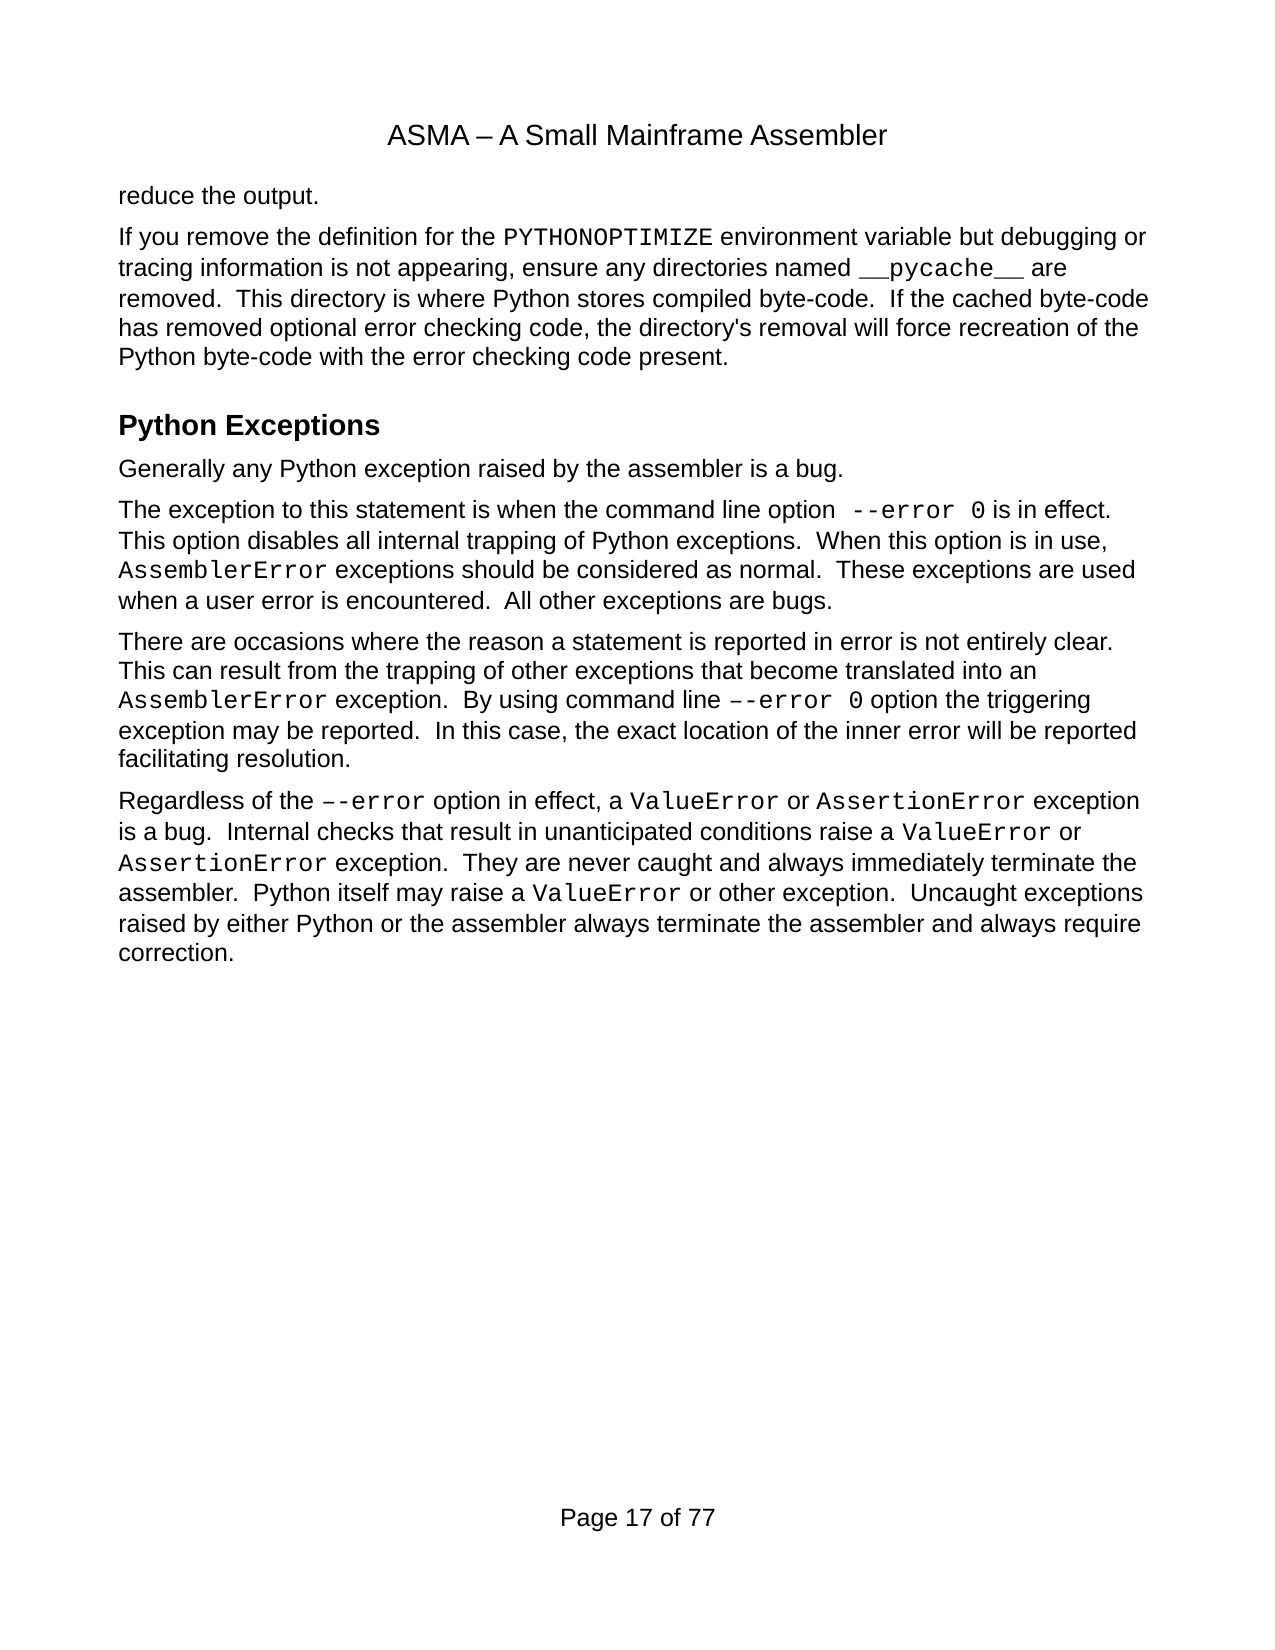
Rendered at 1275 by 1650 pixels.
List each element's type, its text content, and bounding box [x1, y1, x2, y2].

text The exception to this statement is when the command line option --error 0 is in effect. This option disables all internal trapping of Python exceptions. When this option is in use, AssemblerError exceptions should be considered as normal. These exceptions are used when a user error is encountered. All other exceptions are bugs. [118, 495, 1157, 615]
subtitle Python Exceptions [118, 408, 1157, 442]
text There are occasions where the reason a statement is reported in error is not entirely clear. This can result from the trapping of other exceptions that become translated into an AssemblerError exception. By using command line –-error 0 option the triggering exception may be reported. In this case, the exact location of the inner error will be reported facilitating resolution. [118, 627, 1157, 773]
text reduce the output. [118, 181, 1157, 210]
text If you remove the definition for the PYTHONOPTIMIZE environment variable but debugging or tracing information is not appearing, ensure any directories named __pycache__ are removed. This directory is where Python stores compiled byte-code. If the cached byte-code has removed optional error checking code, the directory's removal will force recreation of the Python byte-code with the error checking code present. [118, 222, 1157, 371]
text Generally any Python exception raised by the assembler is a bug. [118, 454, 1157, 483]
text Regardless of the –-error option in effect, a ValueError or AssertionError exception is a bug. Internal checks that result in unanticipated conditions raise a ValueError or AssertionError exception. They are never caught and always immediately terminate the assembler. Python itself may raise a ValueError or other exception. Uncaught exceptions raised by either Python or the assembler always terminate the assembler and always require correction. [118, 786, 1157, 967]
